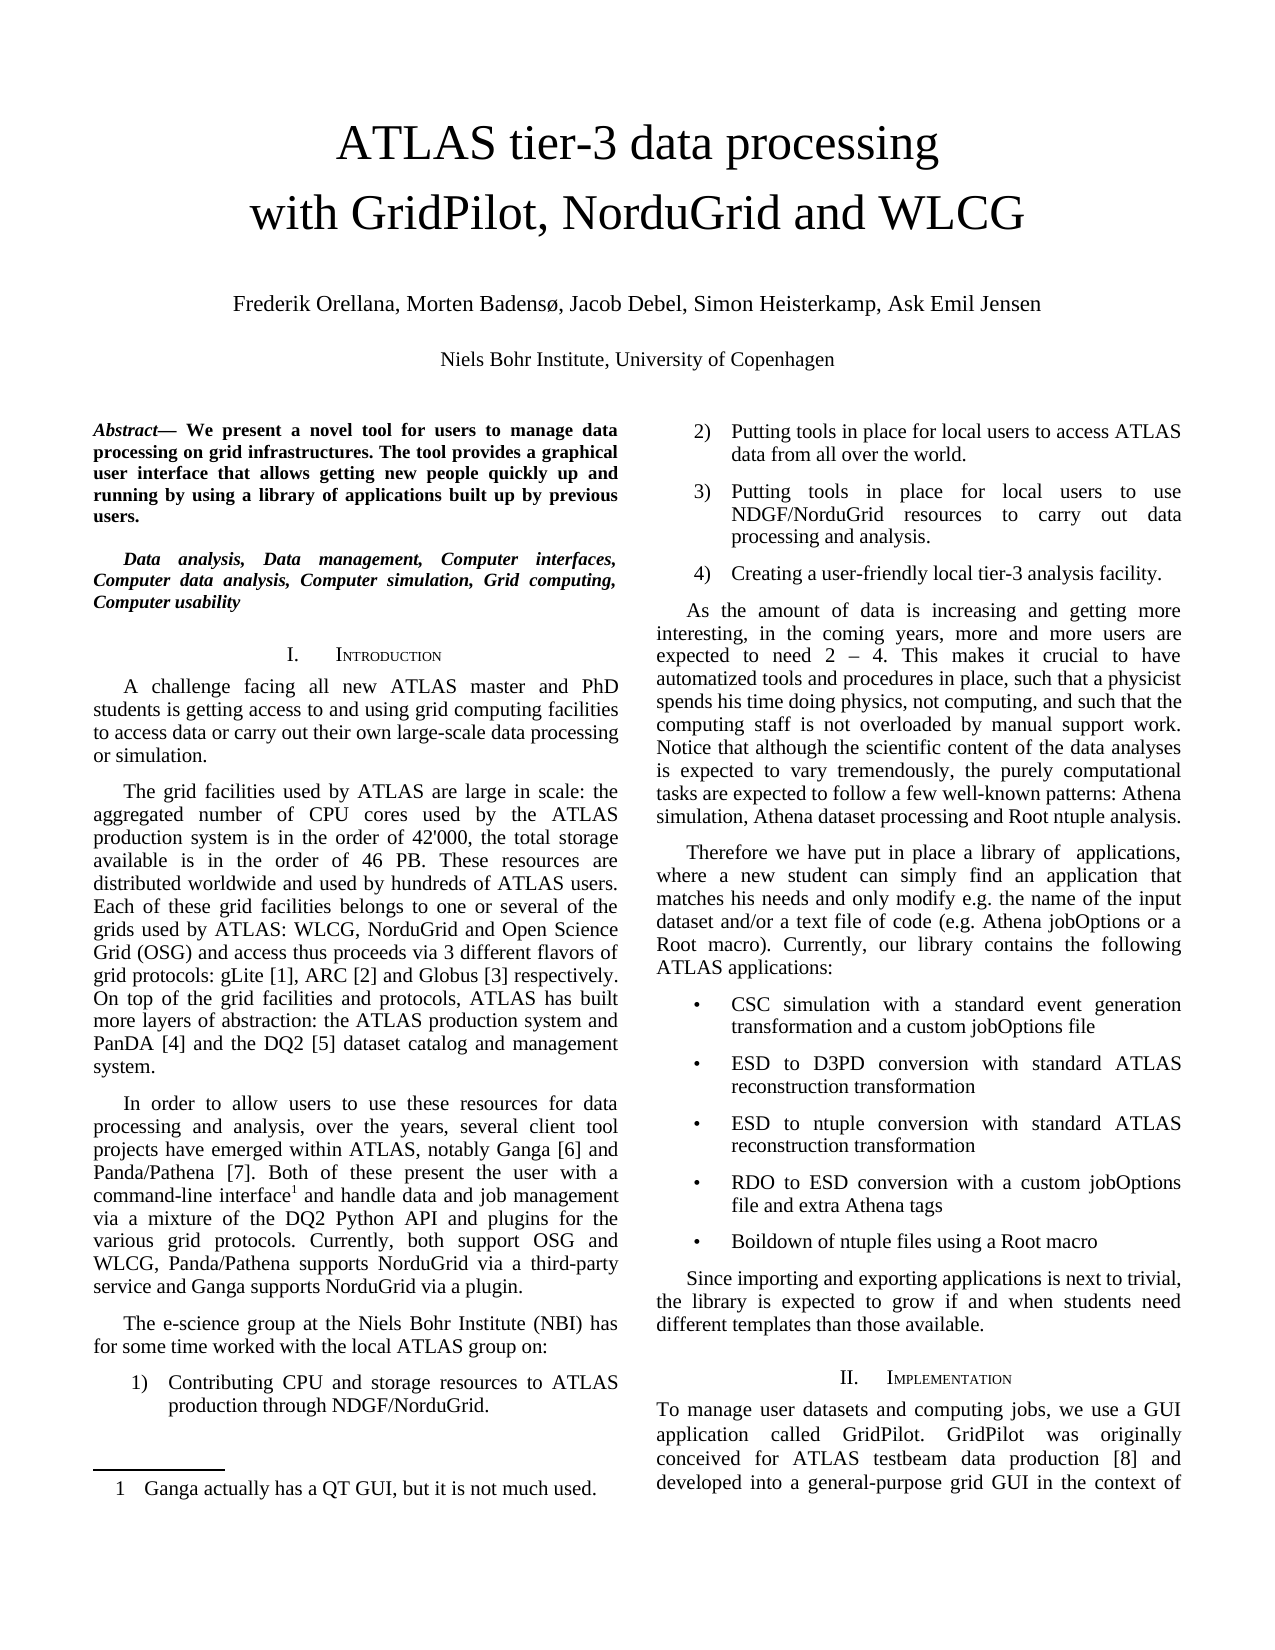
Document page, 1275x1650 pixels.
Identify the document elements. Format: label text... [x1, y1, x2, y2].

list Creating a user-friendly local tier-3 analysis facility. [694, 561, 1182, 585]
text Ganga actually has a QT GUI, but it is not much used. [93, 1476, 619, 1500]
text Therefore we have put in place a library of applications, where a new student can simply find an application that matches his needs and only modify e.g. the name of the input dataset and/or a text file of code (e.g. Athena jobOptions or a Root macro). Currently, our library contains the following ATLAS applications: [656, 840, 1182, 979]
text Since importing and exporting applications is next to trivial, the library is expected to grow if and when students need different templates than those available. [656, 1266, 1182, 1336]
text Niels Bohr Institute, University of Copenhagen [93, 347, 1182, 371]
list Putting tools in place for local users to access ATLAS data from all over the world. [694, 419, 1182, 466]
text Abstract— We present a novel tool for users to manage data processing on grid infrastructures. The tool provides a graphical user interface that allows getting new people quickly up and running by using a library of applications built up by previous users. [93, 419, 619, 527]
list ESD to D3PD conversion with standard ATLAS reconstruction transformation [694, 1051, 1182, 1098]
text The grid facilities used by ATLAS are large in scale: the aggregated number of CPU cores used by the ATLAS production system is in the order of 42'000, the total storage available is in the order of 46 PB. These resources are distributed worldwide and used by hundreds of ATLAS users. Each of these grid facilities belongs to one or several of the grids used by ATLAS: WLCG, NorduGrid and Open Science Grid (OSG) and access thus proceeds via 3 different flavors of grid protocols: gLite [1], ARC [2] and Globus [3] respectively. On top of the grid facilities and protocols, ATLAS has built more layers of abstraction: the ATLAS production system and PanDA [4] and the DQ2 [5] dataset catalog and management system. [93, 779, 619, 1078]
list CSC simulation with a standard event generation transformation and a custom jobOptions file [694, 991, 1182, 1038]
list ESD to ntuple conversion with standard ATLAS reconstruction transformation [694, 1110, 1182, 1157]
subtitle Introduction [93, 642, 619, 666]
text A challenge facing all new ATLAS master and PhD students is getting access to and using grid computing facilities to access data or carry out their own large-scale data processing or simulation. [93, 674, 619, 767]
text As the amount of data is increasing and getting more interesting, in the coming years, more and more users are expected to need 2 – 4. This makes it crucial to have automatized tools and procedures in place, such that a physicist spends his time doing physics, not computing, and such that the computing staff is not overloaded by manual support work. Notice that although the scientific content of the data analyses is expected to vary tremendously, the purely computational tasks are expected to follow a few well-known patterns: Athena simulation, Athena dataset processing and Root ntuple analysis. [656, 597, 1182, 828]
text Frederik Orellana, Morten Badensø, Jacob Debel, Simon Heisterkamp, Ask Emil Jensen [93, 290, 1182, 343]
list RDO to ESD conversion with a custom jobOptions file and extra Athena tags [694, 1170, 1182, 1217]
text Data analysis, Data management, Computer interfaces, Computer data analysis, Computer simulation, Grid computing, Computer usability [93, 548, 619, 612]
text To manage user datasets and computing jobs, we use a GUI application called GridPilot. GridPilot was originally conceived for ATLAS testbeam data production [8] and developed into a general-purpose grid GUI in the context of [656, 1397, 1182, 1494]
text The e-science group at the Niels Bohr Institute (NBI) has for some time worked with the local ATLAS group on: [93, 1311, 619, 1358]
subtitle Implementation [656, 1365, 1182, 1389]
title ATLAS tier-3 data processing [93, 112, 1182, 170]
title with GridPilot, NorduGrid and WLCG [93, 182, 1182, 240]
list Boildown of ntuple files using a Root macro [694, 1229, 1182, 1253]
list Contributing CPU and storage resources to ATLAS production through NDGF/NorduGrid. [131, 1370, 619, 1417]
list Putting tools in place for local users to use NDGF/NorduGrid resources to carry out data processing and analysis. [694, 478, 1182, 548]
text In order to allow users to use these resources for data processing and analysis, over the years, several client tool projects have emerged within ATLAS, notably Ganga [6] and Panda/Pathena [7]. Both of these present the user with a command-line interface and handle data and job management via a mixture of the DQ2 Python API and plugins for the various grid protocols. Currently, both support OSG and WLCG, Panda/Pathena supports NorduGrid via a third-party service and Ganga supports NorduGrid via a plugin. [93, 1091, 619, 1298]
